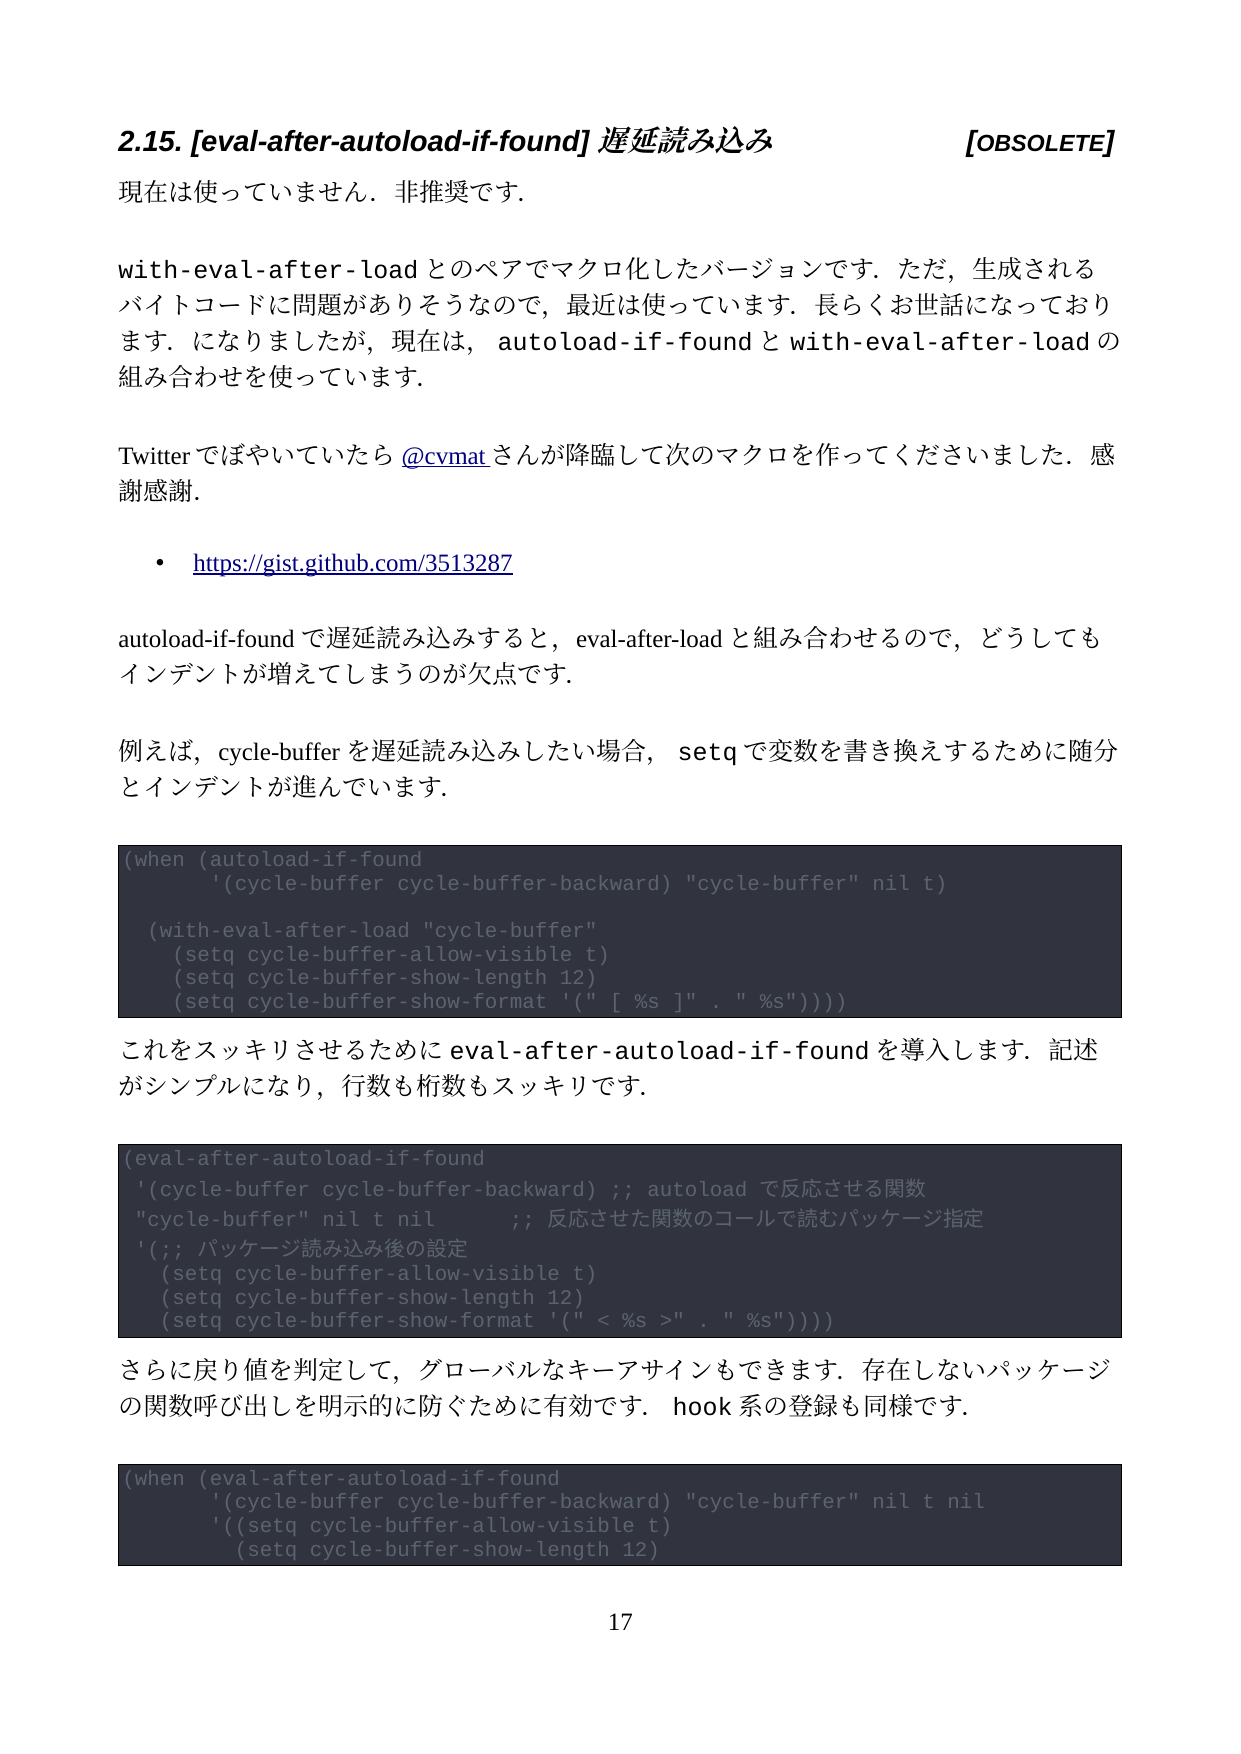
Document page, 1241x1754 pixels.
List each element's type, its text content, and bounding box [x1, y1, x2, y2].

list https://gist.github.com/3513287 [156, 548, 1122, 606]
text (setq cycle-buffer-show-length 12) [119, 963, 1121, 987]
text 例えば，cycle-buffer を遅延読み込みしたい場合， setq で変数を書き換えするために随分とインデントが進んでいます． [118, 732, 1122, 832]
text autoload-if-found で遅延読み込みすると，eval-after-load と組み合わせるので，どうしてもインデントが増えてしまうのが欠点です． [118, 618, 1122, 719]
text '(cycle-buffer cycle-buffer-backward) "cycle-buffer" nil t nil [119, 1487, 1121, 1511]
text (setq cycle-buffer-show-length 12) [119, 1283, 1121, 1306]
text "cycle-buffer" nil t nil ;; 反応させた関数のコールで読むパッケージ指定 [119, 1198, 1121, 1229]
text 現在は使っていません．非推奨です． [118, 172, 1122, 237]
text (setq cycle-buffer-allow-visible t) [119, 1259, 1121, 1283]
subtitle [eval-after-autoload-if-found] 遅延読み込み [obsolete] [118, 118, 1122, 160]
text '(;; パッケージ読み込み後の設定 [119, 1229, 1121, 1259]
text (with-eval-after-load "cycle-buffer" [119, 916, 1121, 939]
text (setq cycle-buffer-show-length 12) [119, 1535, 1121, 1565]
text さらに戻り値を判定して，グローバルなキーアサインもできます．存在しないパッケージの関数呼び出しを明示的に防ぐために有効です． hook 系の登録も同様です． [118, 1350, 1122, 1451]
text (when (autoload-if-found [119, 846, 1121, 869]
text with-eval-after-load とのペアでマクロ化したバージョンです．ただ，生成されるバイトコードに問題がありそうなので，最近は使っています．長らくお世話になっております．になりましたが，現在は， autoload-if-found と with-eval-after-load の組み合わせを使っています． [118, 250, 1122, 423]
text これをスッキリさせるために eval-after-autoload-if-found を導入します．記述がシンプルになり，行数も桁数もスッキリです． [118, 1031, 1122, 1132]
text '(cycle-buffer cycle-buffer-backward) ;; autoload で反応させる関数 [119, 1168, 1121, 1198]
text Twitterでぼやいていたら @cvmatさんが降臨して次のマクロを作ってくださいました．感謝感謝． [118, 435, 1122, 536]
text (eval-after-autoload-if-found [119, 1145, 1121, 1168]
text (setq cycle-buffer-show-format '(" < %s >" . " %s")))) [119, 1306, 1121, 1337]
text '(cycle-buffer cycle-buffer-backward) "cycle-buffer" nil t) [119, 869, 1121, 892]
text (setq cycle-buffer-show-format '(" [ %s ]" . " %s")))) [119, 987, 1121, 1017]
text (setq cycle-buffer-allow-visible t) [119, 939, 1121, 963]
text '((setq cycle-buffer-allow-visible t) [119, 1511, 1121, 1535]
text (when (eval-after-autoload-if-found [119, 1465, 1121, 1487]
